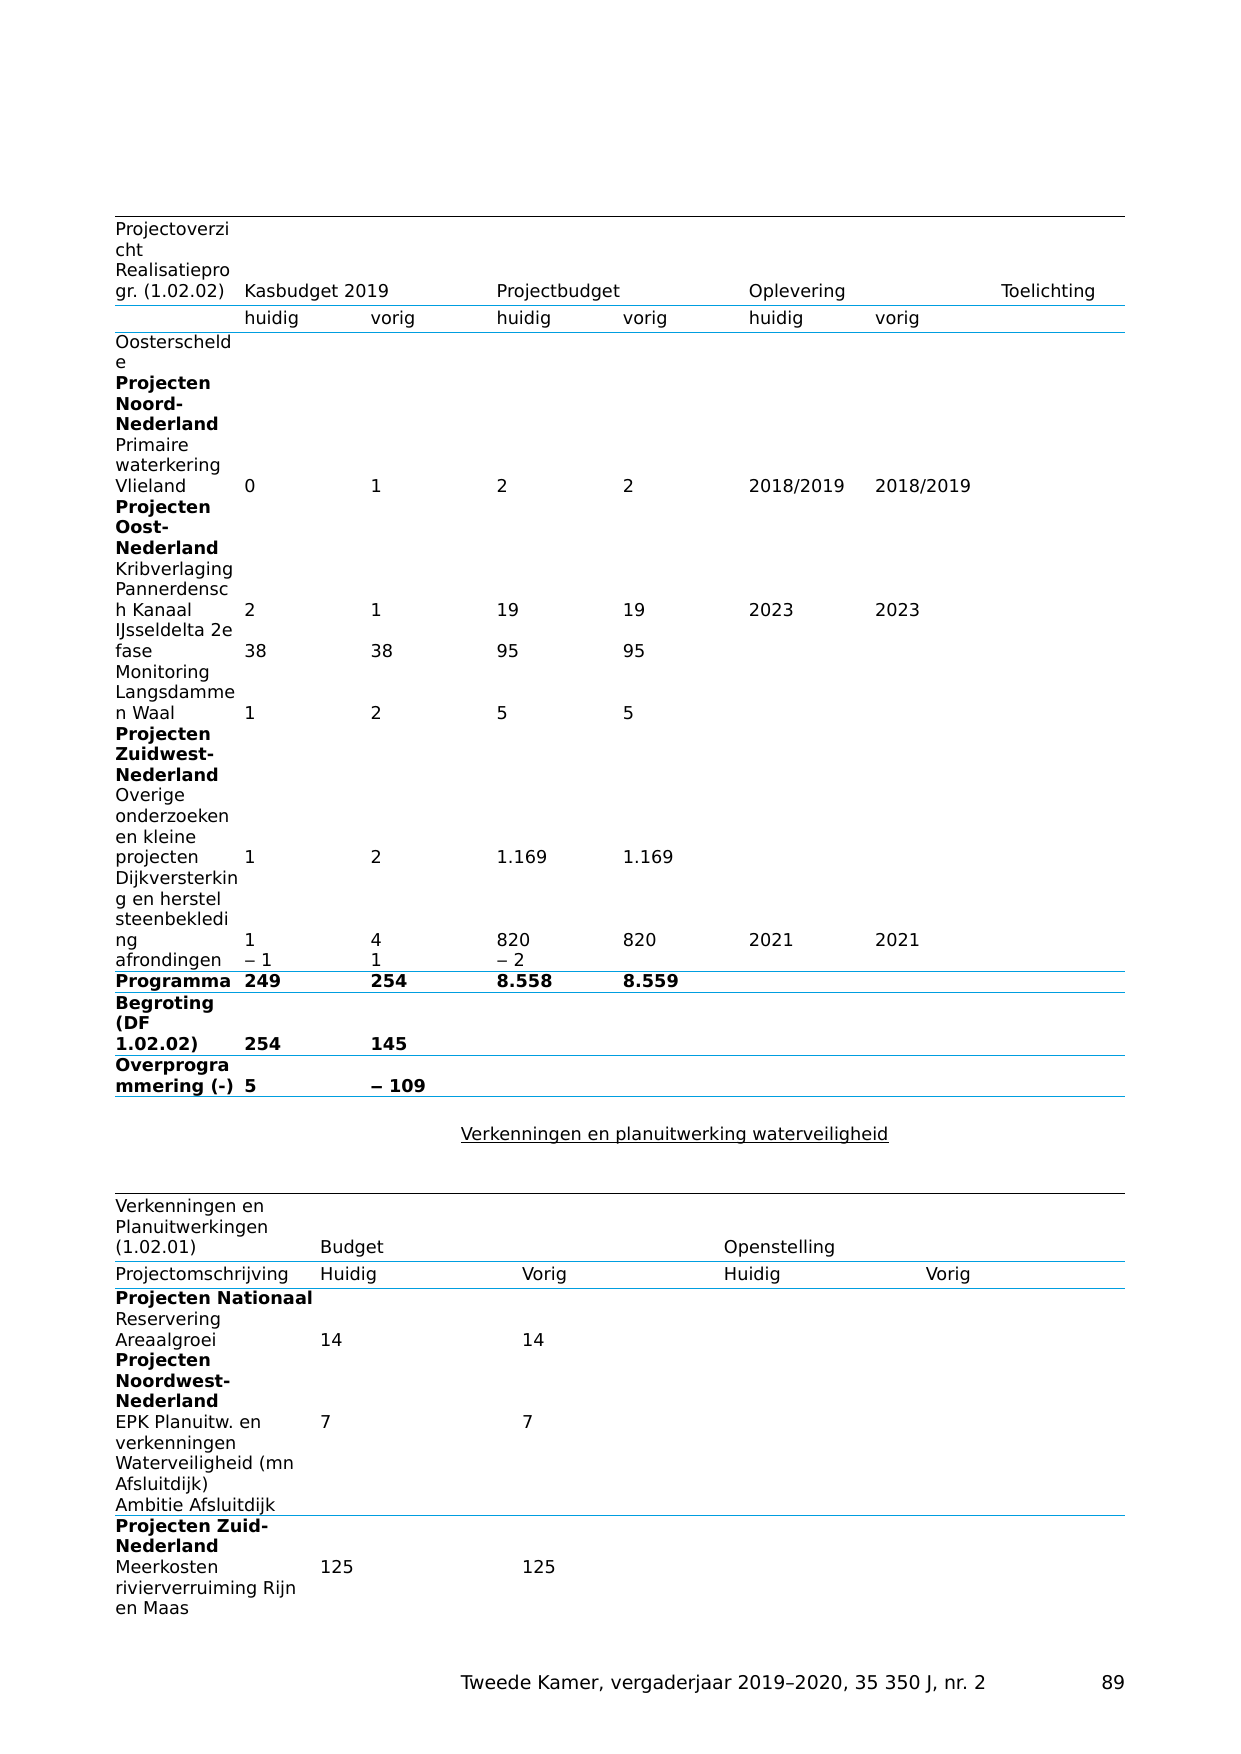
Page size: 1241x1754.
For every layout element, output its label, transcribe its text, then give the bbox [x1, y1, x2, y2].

table_cell [115, 306, 241, 332]
table_cell 14 [317, 1309, 519, 1350]
table_cell [923, 1350, 1125, 1412]
table_cell 5 [494, 662, 620, 723]
table_cell 8.559 [620, 972, 746, 992]
table_cell Oplevering [746, 217, 998, 304]
table_cell Huidig [721, 1262, 923, 1288]
table_cell [368, 724, 493, 785]
table_cell [998, 559, 1125, 620]
table_cell [998, 662, 1125, 723]
table_cell [519, 1289, 721, 1309]
table_cell Kribverlaging Pannerdensch Kanaal [115, 559, 241, 620]
table_cell [998, 497, 1125, 558]
table_cell 5 [241, 1056, 367, 1096]
table_cell Kasbudget 2019 [241, 217, 493, 304]
table_cell [872, 620, 998, 662]
table_cell huidig [494, 306, 620, 332]
table_cell 0 [241, 435, 367, 497]
table_cell [998, 724, 1125, 785]
table_cell [317, 1495, 519, 1515]
table_cell 2023 [746, 559, 872, 620]
table_cell [494, 1056, 620, 1096]
table_cell 1 [368, 435, 493, 497]
table_cell [872, 724, 998, 785]
table_cell 254 [241, 993, 367, 1054]
table_cell 2 [368, 662, 493, 723]
table_cell [923, 1309, 1125, 1350]
table_cell Programma [115, 972, 241, 992]
table_cell [368, 497, 493, 558]
table_cell 38 [368, 620, 493, 662]
table_cell 1.169 [494, 785, 620, 868]
table_cell 19 [494, 559, 620, 620]
table_cell huidig [241, 306, 367, 332]
table_cell [494, 373, 620, 435]
table_cell ‒ 2 [494, 950, 620, 971]
table_cell Projecten Noordwest-Nederland [115, 1350, 317, 1412]
table_cell [746, 333, 872, 373]
table_cell 820 [494, 868, 620, 950]
table_cell [872, 333, 998, 373]
table_cell EPK Planuitw. en verkenningen Waterveiligheid (mn Afsluitdijk) [115, 1412, 317, 1494]
table_cell 2021 [872, 868, 998, 950]
table_cell 2023 [872, 559, 998, 620]
table_cell [746, 785, 872, 868]
table_cell Projecten Nationaal [115, 1289, 317, 1309]
table_cell 2021 [746, 868, 872, 950]
table_cell Ambitie Afsluitdijk [115, 1495, 317, 1515]
table_cell Projectbudget [494, 217, 746, 304]
table_cell 4 [368, 868, 493, 950]
table_cell [872, 785, 998, 868]
table_cell [872, 993, 998, 1054]
table_cell [998, 972, 1125, 992]
text Verkenningen en planuitwerking waterveiligheid [461, 1122, 1125, 1145]
table_cell 2 [620, 435, 746, 497]
table_cell 820 [620, 868, 746, 950]
table_cell 2018/2019 [746, 435, 872, 497]
table_cell [998, 306, 1125, 332]
table_cell [923, 1557, 1125, 1619]
table_cell [721, 1516, 923, 1557]
table_cell [317, 1350, 519, 1412]
table_cell [721, 1309, 923, 1350]
table_cell 125 [317, 1557, 519, 1619]
table_cell 38 [241, 620, 367, 662]
table_cell Oosterschelde [115, 333, 241, 373]
table_cell [746, 993, 872, 1054]
table_cell [998, 373, 1125, 435]
table_cell afrondingen [115, 950, 241, 971]
table_cell [721, 1412, 923, 1494]
table_cell [241, 333, 367, 373]
table_cell 145 [368, 993, 493, 1054]
table_cell Monitoring Langsdammen Waal [115, 662, 241, 723]
table_cell [620, 950, 746, 971]
table_cell [494, 497, 620, 558]
table_cell Primaire waterkering Vlieland [115, 435, 241, 497]
table_cell 1 [368, 559, 493, 620]
table_cell [368, 333, 493, 373]
table_cell vorig [620, 306, 746, 332]
table_cell [872, 373, 998, 435]
table_cell huidig [746, 306, 872, 332]
table_cell ‒ 1 [241, 950, 367, 971]
table_cell [746, 1056, 872, 1096]
table_cell [998, 620, 1125, 662]
table_cell [746, 620, 872, 662]
table_cell 2 [494, 435, 620, 497]
table_cell [746, 662, 872, 723]
table_cell Projecten Oost-Nederland [115, 497, 241, 558]
table_cell [317, 1516, 519, 1557]
table_cell [721, 1495, 923, 1515]
table_cell 95 [620, 620, 746, 662]
table_cell [746, 724, 872, 785]
table_cell [241, 497, 367, 558]
table_cell [923, 1289, 1125, 1309]
table_cell vorig [368, 306, 493, 332]
table_cell [998, 785, 1125, 868]
table_cell [620, 724, 746, 785]
table_cell 249 [241, 972, 367, 992]
table_cell 7 [317, 1412, 519, 1494]
table_cell [746, 972, 872, 992]
table_cell 19 [620, 559, 746, 620]
table_cell Projectomschrijving [115, 1262, 317, 1288]
table_cell [998, 1056, 1125, 1096]
table_cell [923, 1495, 1125, 1515]
table_cell Huidig [317, 1262, 519, 1288]
table_cell IJsseldelta 2e fase [115, 620, 241, 662]
table_cell Vorig [519, 1262, 721, 1288]
table_cell [872, 972, 998, 992]
table_cell [872, 1056, 998, 1096]
table_header Mutaties Tweede suppletoire begroting 2019 (Bedragen x € 1 mln.) [115, 191, 1125, 216]
table_cell 7 [519, 1412, 721, 1494]
table_cell 2018/2019 [872, 435, 998, 497]
table_cell [519, 1516, 721, 1557]
table_cell 1 [368, 950, 493, 971]
table_cell Overige onderzoeken en kleine projecten [115, 785, 241, 868]
table_cell Reservering Areaalgroei [115, 1309, 317, 1350]
table_cell [241, 724, 367, 785]
table_cell 95 [494, 620, 620, 662]
table_cell [998, 435, 1125, 497]
table_cell [746, 950, 872, 971]
table_cell Projectoverzicht Realisatieprogr. (1.02.02) [115, 217, 241, 304]
table_cell [872, 662, 998, 723]
table_cell 1 [241, 785, 367, 868]
table_cell [368, 373, 493, 435]
table_cell [998, 333, 1125, 373]
table_cell [872, 497, 998, 558]
table_cell [998, 868, 1125, 950]
table_cell Dijkversterking en herstel steenbekleding [115, 868, 241, 950]
table_cell Meerkosten rivierverruiming Rijn en Maas [115, 1557, 317, 1619]
table_cell 5 [620, 662, 746, 723]
table_cell 254 [368, 972, 493, 992]
table_cell [721, 1350, 923, 1412]
table_cell [721, 1289, 923, 1309]
table_cell [620, 497, 746, 558]
table_cell 1.169 [620, 785, 746, 868]
table_cell [721, 1557, 923, 1619]
table_cell [923, 1412, 1125, 1494]
table_cell Projecten Noord-Nederland [115, 373, 241, 435]
table_cell Budget [317, 1194, 721, 1261]
table_cell [620, 1056, 746, 1096]
table_cell [620, 373, 746, 435]
table_cell 14 [519, 1309, 721, 1350]
table_cell [317, 1289, 519, 1309]
table_cell ‒ 109 [368, 1056, 493, 1096]
table_cell [998, 950, 1125, 971]
table_cell 1 [241, 868, 367, 950]
table_cell [620, 333, 746, 373]
table_cell Vorig [923, 1262, 1125, 1288]
table_cell [872, 950, 998, 971]
table_cell [494, 333, 620, 373]
table_cell [746, 373, 872, 435]
table_cell 2 [368, 785, 493, 868]
table_cell 125 [519, 1557, 721, 1619]
table_header Mutaties Tweede suppletoire begroting 2019 (Bedragen x € 1 mln.) [115, 1168, 1125, 1193]
table_cell Toelichting [998, 217, 1125, 304]
table_cell 2 [241, 559, 367, 620]
table_cell [746, 497, 872, 558]
table_cell Overprogrammering (-) [115, 1056, 241, 1096]
table_cell [241, 373, 367, 435]
table_cell [923, 1516, 1125, 1557]
table_cell Projecten Zuid-Nederland [115, 1516, 317, 1557]
table_cell [519, 1350, 721, 1412]
table_cell [494, 993, 620, 1054]
table_cell [998, 993, 1125, 1054]
table_cell Verkenningen en Planuitwerkingen (1.02.01) [115, 1194, 317, 1261]
table_cell [620, 993, 746, 1054]
table_cell Openstelling [721, 1194, 1125, 1261]
table_cell Begroting (DF 1.02.02) [115, 993, 241, 1054]
table_cell 1 [241, 662, 367, 723]
table_cell [494, 724, 620, 785]
table_cell Projecten Zuidwest-Nederland [115, 724, 241, 785]
table_cell 8.558 [494, 972, 620, 992]
table_cell vorig [872, 306, 998, 332]
table_cell [519, 1495, 721, 1515]
